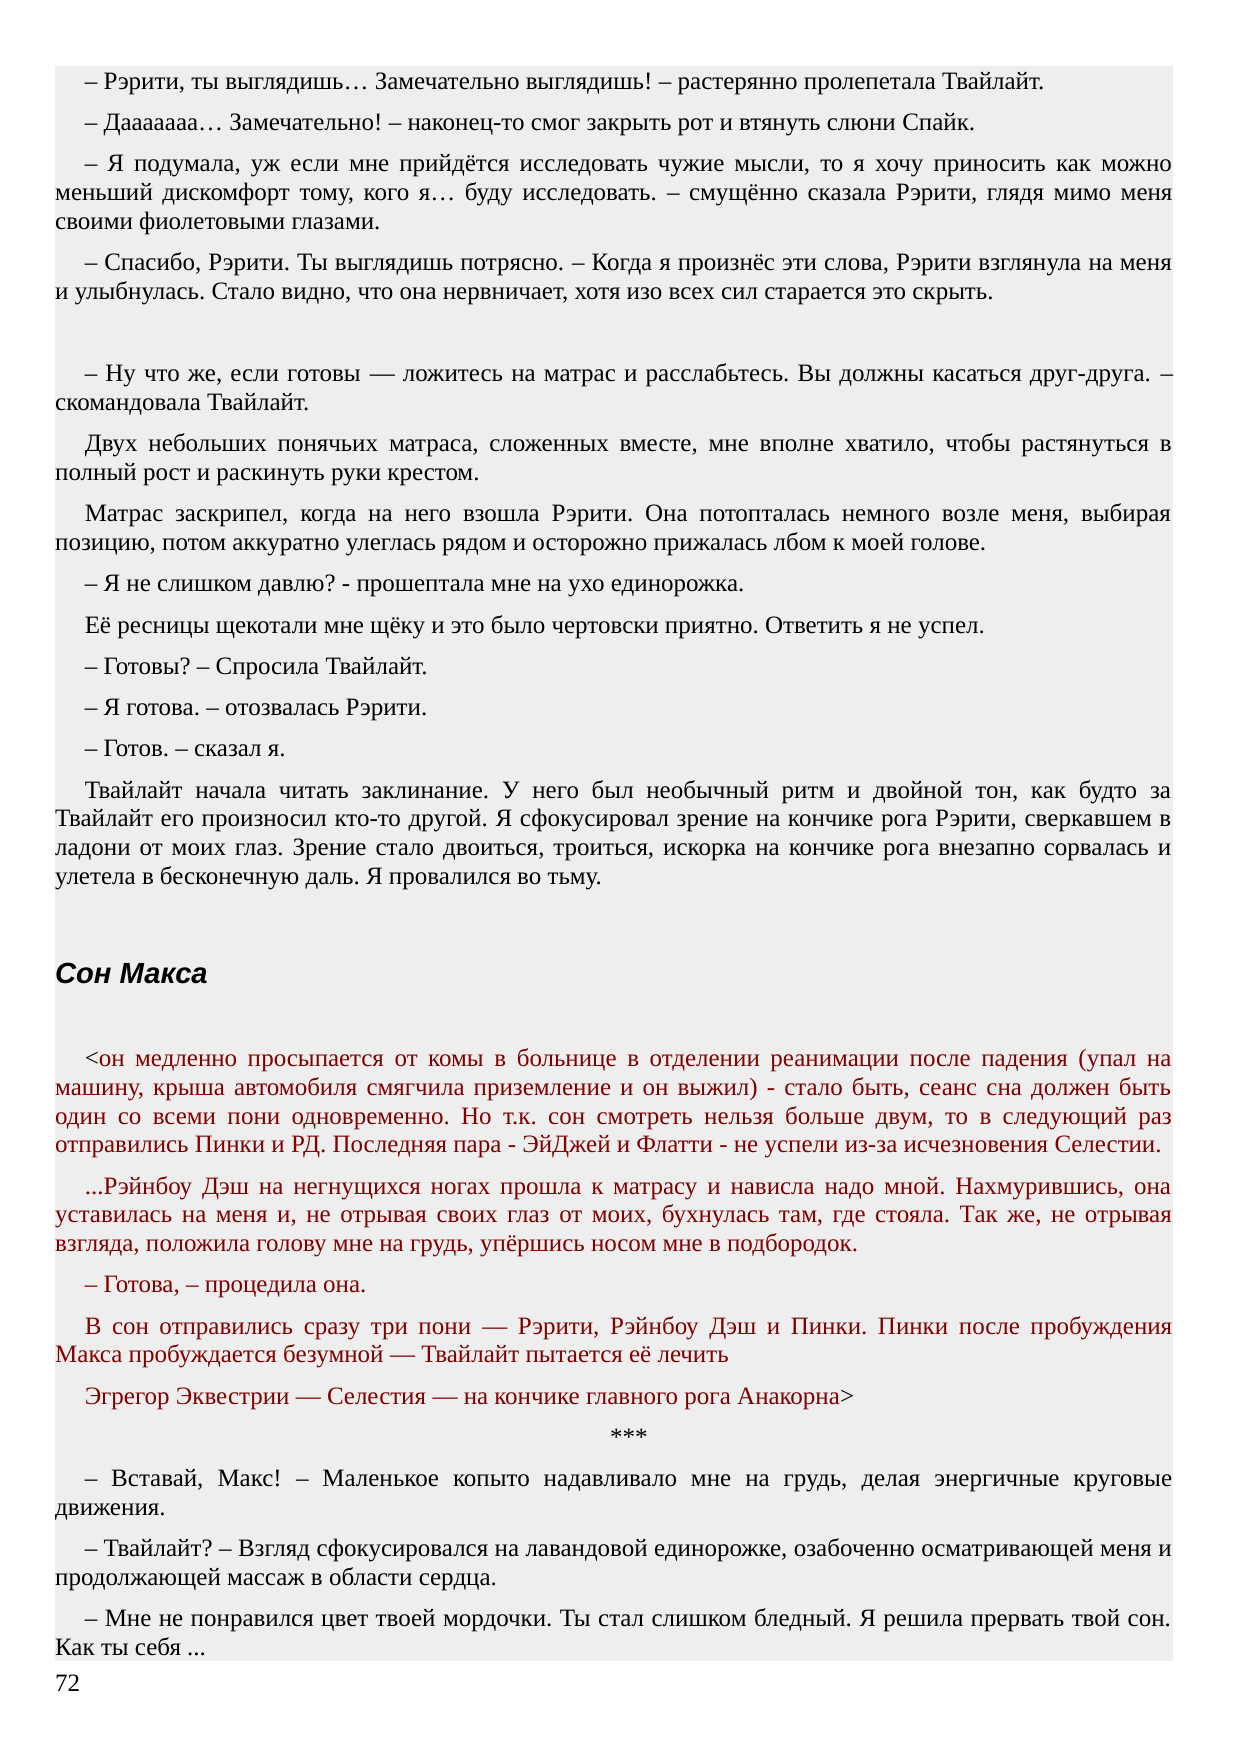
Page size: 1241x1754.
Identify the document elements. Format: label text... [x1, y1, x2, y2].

text Эгрегор Эквестрии — Селестия — на кончике главного рога Анакорна> [55, 1381, 1173, 1409]
text – Готов. – сказал я. [55, 733, 1173, 762]
text – Мне не понравился цвет твоей мордочки. Ты стал слишком бледный. Я решила прервать твой сон. Как ты себя ... [55, 1603, 1173, 1661]
text – Ну что же, если готовы — ложитесь на матрас и расслабьтесь. Вы должны касаться друг-друга. – скомандовала Твайлайт. [55, 358, 1173, 416]
text – Готова, – процедила она. [55, 1269, 1173, 1298]
text ...Рэйнбоу Дэш на негнущихся ногах прошла к матрасу и нависла надо мной. Нахмурившись, она уставилась на меня и, не отрывая своих глаз от моих, бухнулась там, где стояла. Так же, не отрывая взгляда, положила голову мне на грудь, упёршись носом мне в подбородок. [55, 1171, 1173, 1257]
text Матрас заскрипел, когда на него взошла Рэрити. Она потопталась немного возле меня, выбирая позицию, потом аккуратно улеглась рядом и осторожно прижалась лбом к моей голове. [55, 498, 1173, 556]
text – Дааааааа… Замечательно! – наконец-то смог закрыть рот и втянуть слюни Спайк. [55, 107, 1173, 136]
text – Я готова. – отозвалась Рэрити. [55, 692, 1173, 721]
text – Рэрити, ты выглядишь… Замечательно выглядишь! – растерянно пролепетала Твайлайт. [55, 66, 1173, 95]
text Твайлайт начала читать заклинание. У него был необычный ритм и двойной тон, как будто за Твайлайт его произносил кто-то другой. Я сфокусировал зрение на кончике рога Рэрити, сверкавшем в ладони от моих глаз. Зрение стало двоиться, троиться, искорка на кончике рога внезапно сорвалась и улетела в бесконечную даль. Я провалился во тьму. [55, 775, 1173, 890]
text – Вставай, Макс! – Маленькое копыто надавливало мне на грудь, делая энергичные круговые движения. [55, 1463, 1173, 1521]
text <он медленно просыпается от комы в больнице в отделении реанимации после падения (упал на машину, крыша автомобиля смягчила приземление и он выжил) - стало быть, сеанс сна должен быть один со всеми пони одновременно. Но т.к. сон смотреть нельзя больше двум, то в следующий раз отправились Пинки и РД. Последняя пара - ЭйДжей и Флатти - не успели из-за исчезновения Селестии. [55, 1043, 1173, 1158]
text – Я подумала, уж если мне прийдётся исследовать чужие мысли, то я хочу приносить как можно меньший дискомфорт тому, кого я… буду исследовать. – смущённо сказала Рэрити, глядя мимо меня своими фиолетовыми глазами. [55, 148, 1173, 235]
subtitle Сон Макса [55, 956, 1173, 989]
text Двух небольших понячьих матраса, сложенных вместе, мне вполне хватило, чтобы растянуться в полный рост и раскинуть руки крестом. [55, 428, 1173, 486]
text В сон отправились сразу три пони — Рэрити, Рэйнбоу Дэш и Пинки. Пинки после пробуждения Макса пробуждается безумной — Твайлайт пытается её лечить [55, 1311, 1173, 1368]
text Её ресницы щекотали мне щёку и это было чертовски приятно. Ответить я не успел. [55, 610, 1173, 638]
text *** [55, 1422, 1173, 1451]
text – Я не слишком давлю? - прошептала мне на ухо единорожка. [55, 568, 1173, 597]
text – Спасибо, Рэрити. Ты выглядишь потрясно. – Когда я произнёс эти слова, Рэрити взглянула на меня и улыбнулась. Стало видно, что она нервничает, хотя изо всех сил старается это скрыть. [55, 247, 1173, 305]
text – Готовы? – Спросила Твайлайт. [55, 651, 1173, 680]
text – Твайлайт? – Взгляд сфокусировался на лавандовой единорожке, озабоченно осматривающей меня и продолжающей массаж в области сердца. [55, 1533, 1173, 1591]
